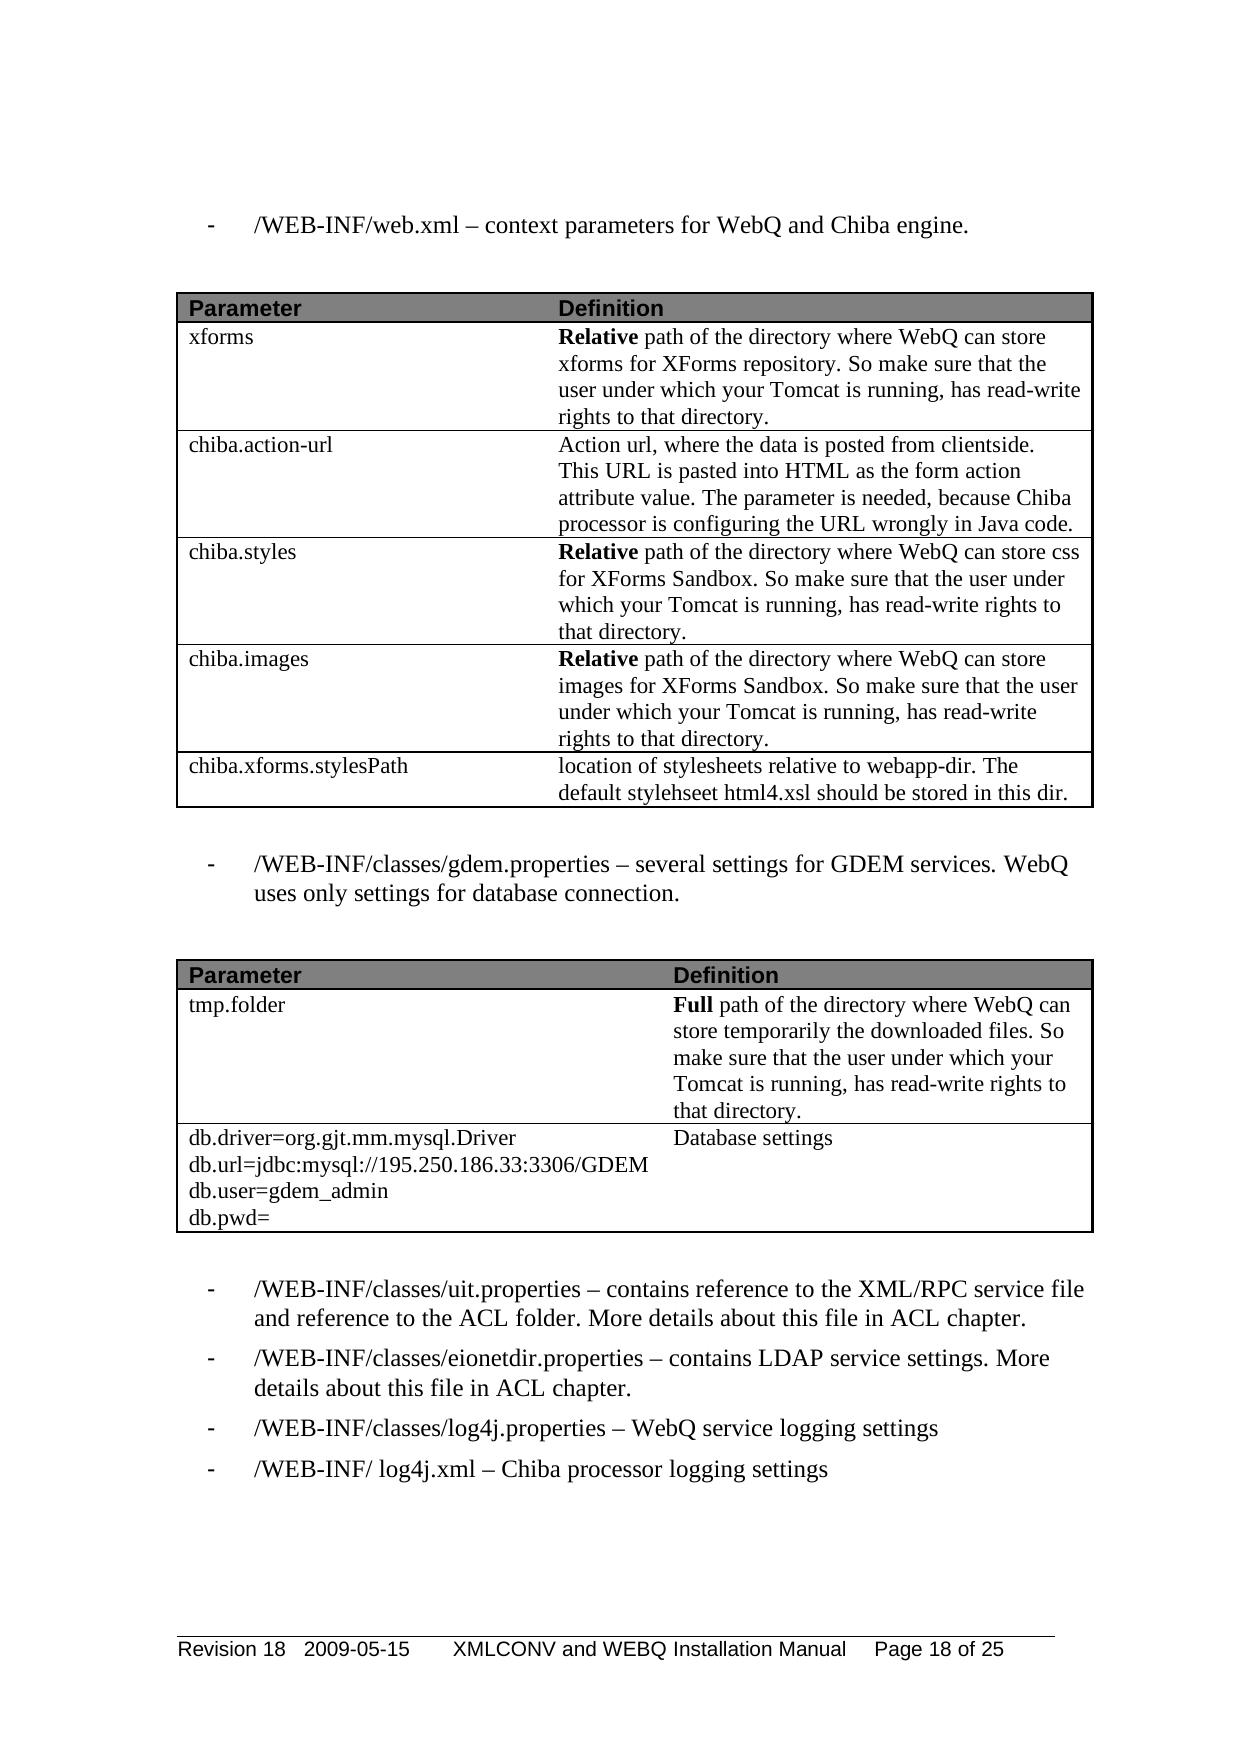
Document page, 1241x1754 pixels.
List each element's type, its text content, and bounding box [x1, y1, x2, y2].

table_cell Relative path of the directory where WebQ can store images for XForms Sandbox. So make sure that the user under which your Tomcat is running, has read-write rights to that directory. [547, 645, 1091, 751]
table_cell Relative path of the directory where WebQ can store css for XForms Sandbox. So make sure that the user under which your Tomcat is running, has read-write rights to that directory. [547, 538, 1091, 644]
table_header Definition [547, 294, 1091, 321]
table_cell location of stylesheets relative to webapp-dir. The default stylehseet html4.xsl should be stored in this dir. [547, 753, 1091, 806]
table_header Parameter [178, 294, 547, 321]
list /WEB-INF/classes/uit.properties – contains reference to the XML/RPC service file and reference to the ACL folder. More details about this file in ACL chapter. [207, 1273, 1092, 1332]
table_cell chiba.xforms.stylesPath [178, 753, 547, 806]
list /WEB-INF/ log4j.xml – Chiba processor logging settings [207, 1454, 1092, 1483]
table_cell Full path of the directory where WebQ can store temporarily the downloaded files. So make sure that the user under which your Tomcat is running, has read-write rights to that directory. [662, 990, 1091, 1123]
list /WEB-INF/classes/eionetdir.properties – contains LDAP service settings. More details about this file in ACL chapter. [207, 1343, 1092, 1401]
list /WEB-INF/classes/log4j.properties – WebQ service logging settings [207, 1413, 1092, 1442]
table_cell tmp.folder [178, 990, 662, 1123]
table_cell chiba.action-url [178, 431, 547, 537]
table_cell db.driver=org.gjt.mm.mysql.Driver db.url=jdbc:mysql://195.250.186.33:3306/GDEM db.user=gdem_admin db.pwd= [178, 1124, 662, 1231]
table_cell Database settings [662, 1124, 1091, 1231]
list /WEB-INF/classes/gdem.properties – several settings for GDEM services. WebQ uses only settings for database connection. [207, 848, 1092, 907]
table_cell Relative path of the directory where WebQ can store xforms for XForms repository. So make sure that the user under which your Tomcat is running, has read-write rights to that directory. [547, 323, 1091, 429]
table_header Definition [662, 961, 1091, 988]
list /WEB-INF/web.xml – context parameters for WebQ and Chiba engine. [207, 210, 1092, 239]
table_cell chiba.styles [178, 538, 547, 644]
table_cell xforms [178, 323, 547, 429]
table_cell Action url, where the data is posted from clientside. This URL is pasted into HTML as the form action attribute value. The parameter is needed, because Chiba processor is configuring the URL wrongly in Java code. [547, 431, 1091, 537]
table_header Parameter [178, 961, 662, 988]
table_cell chiba.images [178, 645, 547, 751]
